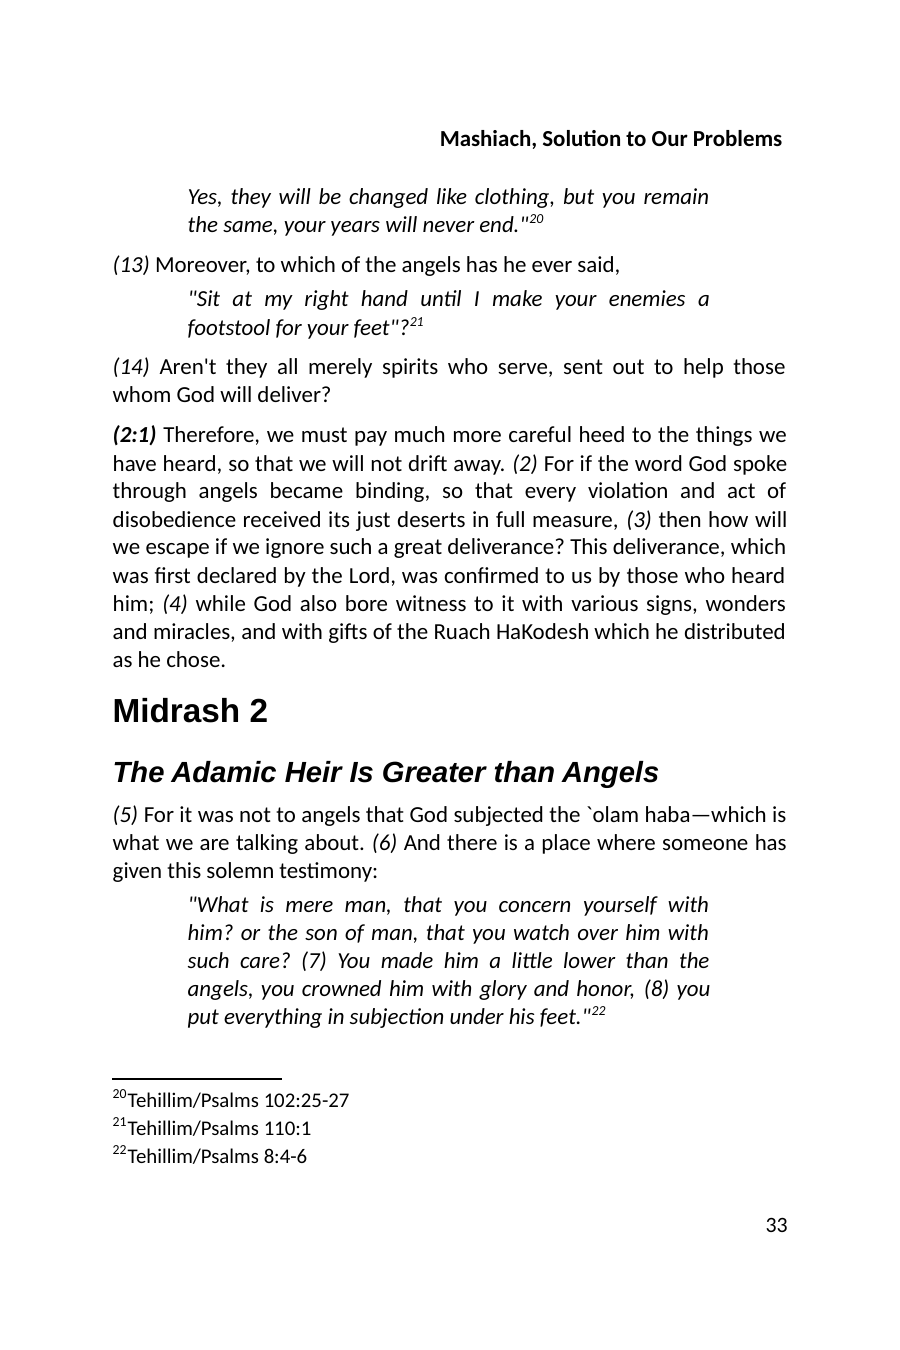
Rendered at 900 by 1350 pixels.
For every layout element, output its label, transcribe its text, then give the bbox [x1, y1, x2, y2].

text "What is mere man, that you concern yourself with him? or the son of man, that you watch over him with such care? (7) You made him a little lower than the angels, you crowned him with glory and honor, (8) you put everything in subjection under his feet." [187, 890, 712, 1031]
subtitle Midrash 2 [112, 691, 787, 729]
text Tehillim/Psalms 102:25-27 [112, 1085, 787, 1113]
text (13) Moreover, to which of the angels has he ever said, [112, 251, 787, 278]
text (2:1) Therefore, we must pay much more careful heed to the things we have heard, so that we will not drift away. (2) For if the word God spoke through angels became binding, so that every violation and act of disobedience received its just deserts in full measure, (3) then how will we escape if we ignore such a great deliverance? This deliverance, which was first declared by the Lord, was confirmed to us by those who heard him; (4) while God also bore witness to it with various signs, wonders and miracles, and with gifts of the Ruach HaKodesh which he distributed as he chose. [112, 421, 787, 673]
subtitle The Adamic Heir Is Greater than Angels [112, 755, 787, 788]
text "Sit at my right hand until I make your enemies a footstool for your feet"? [187, 284, 712, 341]
text Tehillim/Psalms 8:4-6 [112, 1141, 787, 1169]
text (14) Aren't they all merely spirits who serve, sent out to help those whom God will deliver? [112, 353, 787, 409]
text Yes, they will be changed like clothing, but you remain the same, your years will never end." [187, 182, 712, 238]
text (5) For it was not to angels that God subjected the `olam haba—which is what we are talking about. (6) And there is a place where someone has given this solemn testimony: [112, 800, 787, 884]
text Tehillim/Psalms 110:1 [112, 1113, 787, 1141]
